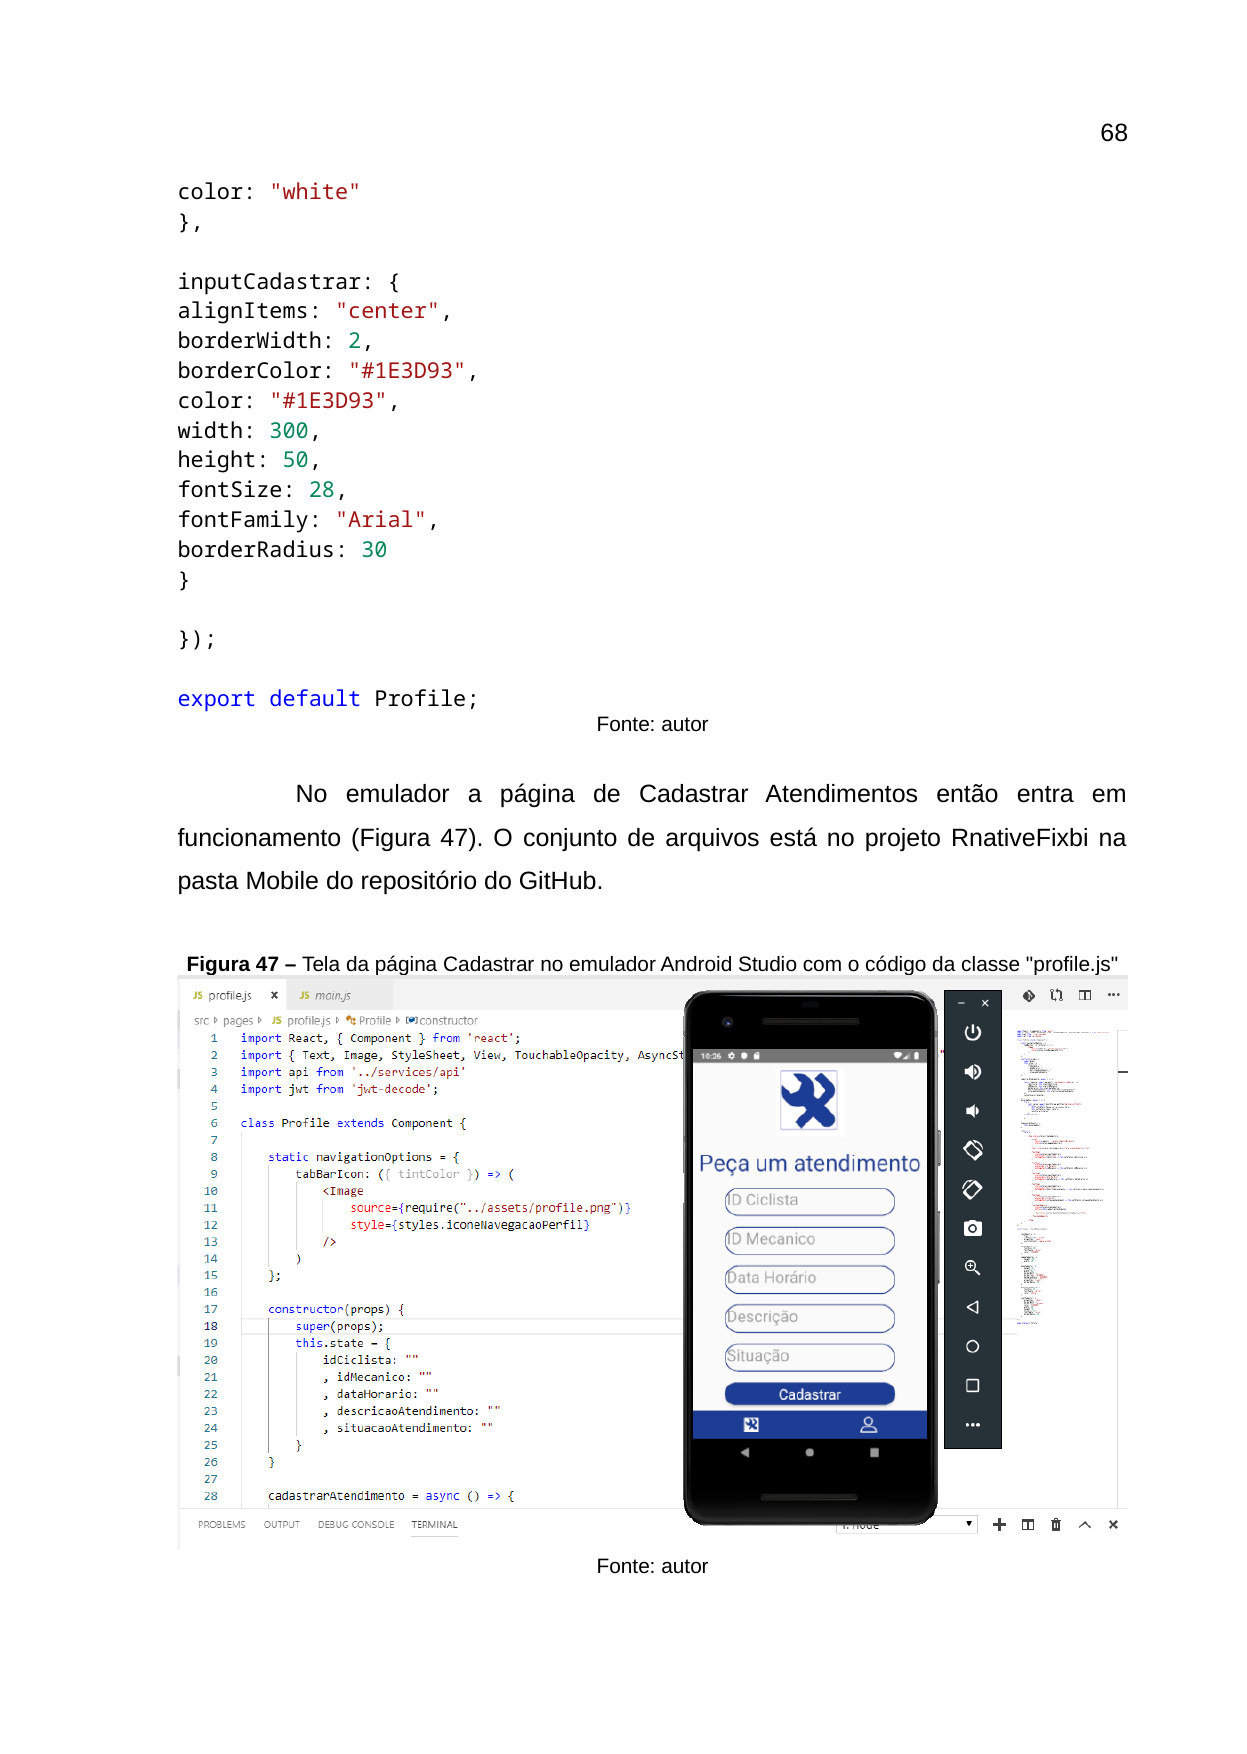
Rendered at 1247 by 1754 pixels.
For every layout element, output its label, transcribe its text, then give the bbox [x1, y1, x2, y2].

text borderRadius: 30 [177, 534, 1128, 563]
text borderColor: "#1E3D93", [177, 355, 1128, 385]
text } [177, 563, 1128, 593]
text }, [177, 206, 1128, 236]
text Fonte: autor [177, 712, 1128, 736]
text No emulador a página de Cadastrar Atendimentos então entra em funcionamento (Figura 47). O conjunto de arquivos está no projeto RnativeFixbi na pasta Mobile do repositório do GitHub. [177, 779, 1128, 894]
text color: "#1E3D93", [177, 385, 1128, 414]
text alignItems: "center", [177, 295, 1128, 325]
text inputCadastrar: { [177, 266, 1128, 295]
text Fonte: autor [177, 1550, 1128, 1578]
text fontSize: 28, [177, 474, 1128, 504]
picture [177, 975, 1128, 1550]
text export default Profile; [177, 682, 1128, 712]
text color: "white" [177, 176, 1128, 206]
text width: 300, [177, 414, 1128, 444]
text fontFamily: "Arial", [177, 504, 1128, 534]
text Figura 47 – Tela da página Cadastrar no emulador Android Studio com o código da classe "profile.js" [177, 952, 1128, 975]
text height: 50, [177, 444, 1128, 474]
text borderWidth: 2, [177, 325, 1128, 355]
text }); [177, 623, 1128, 653]
